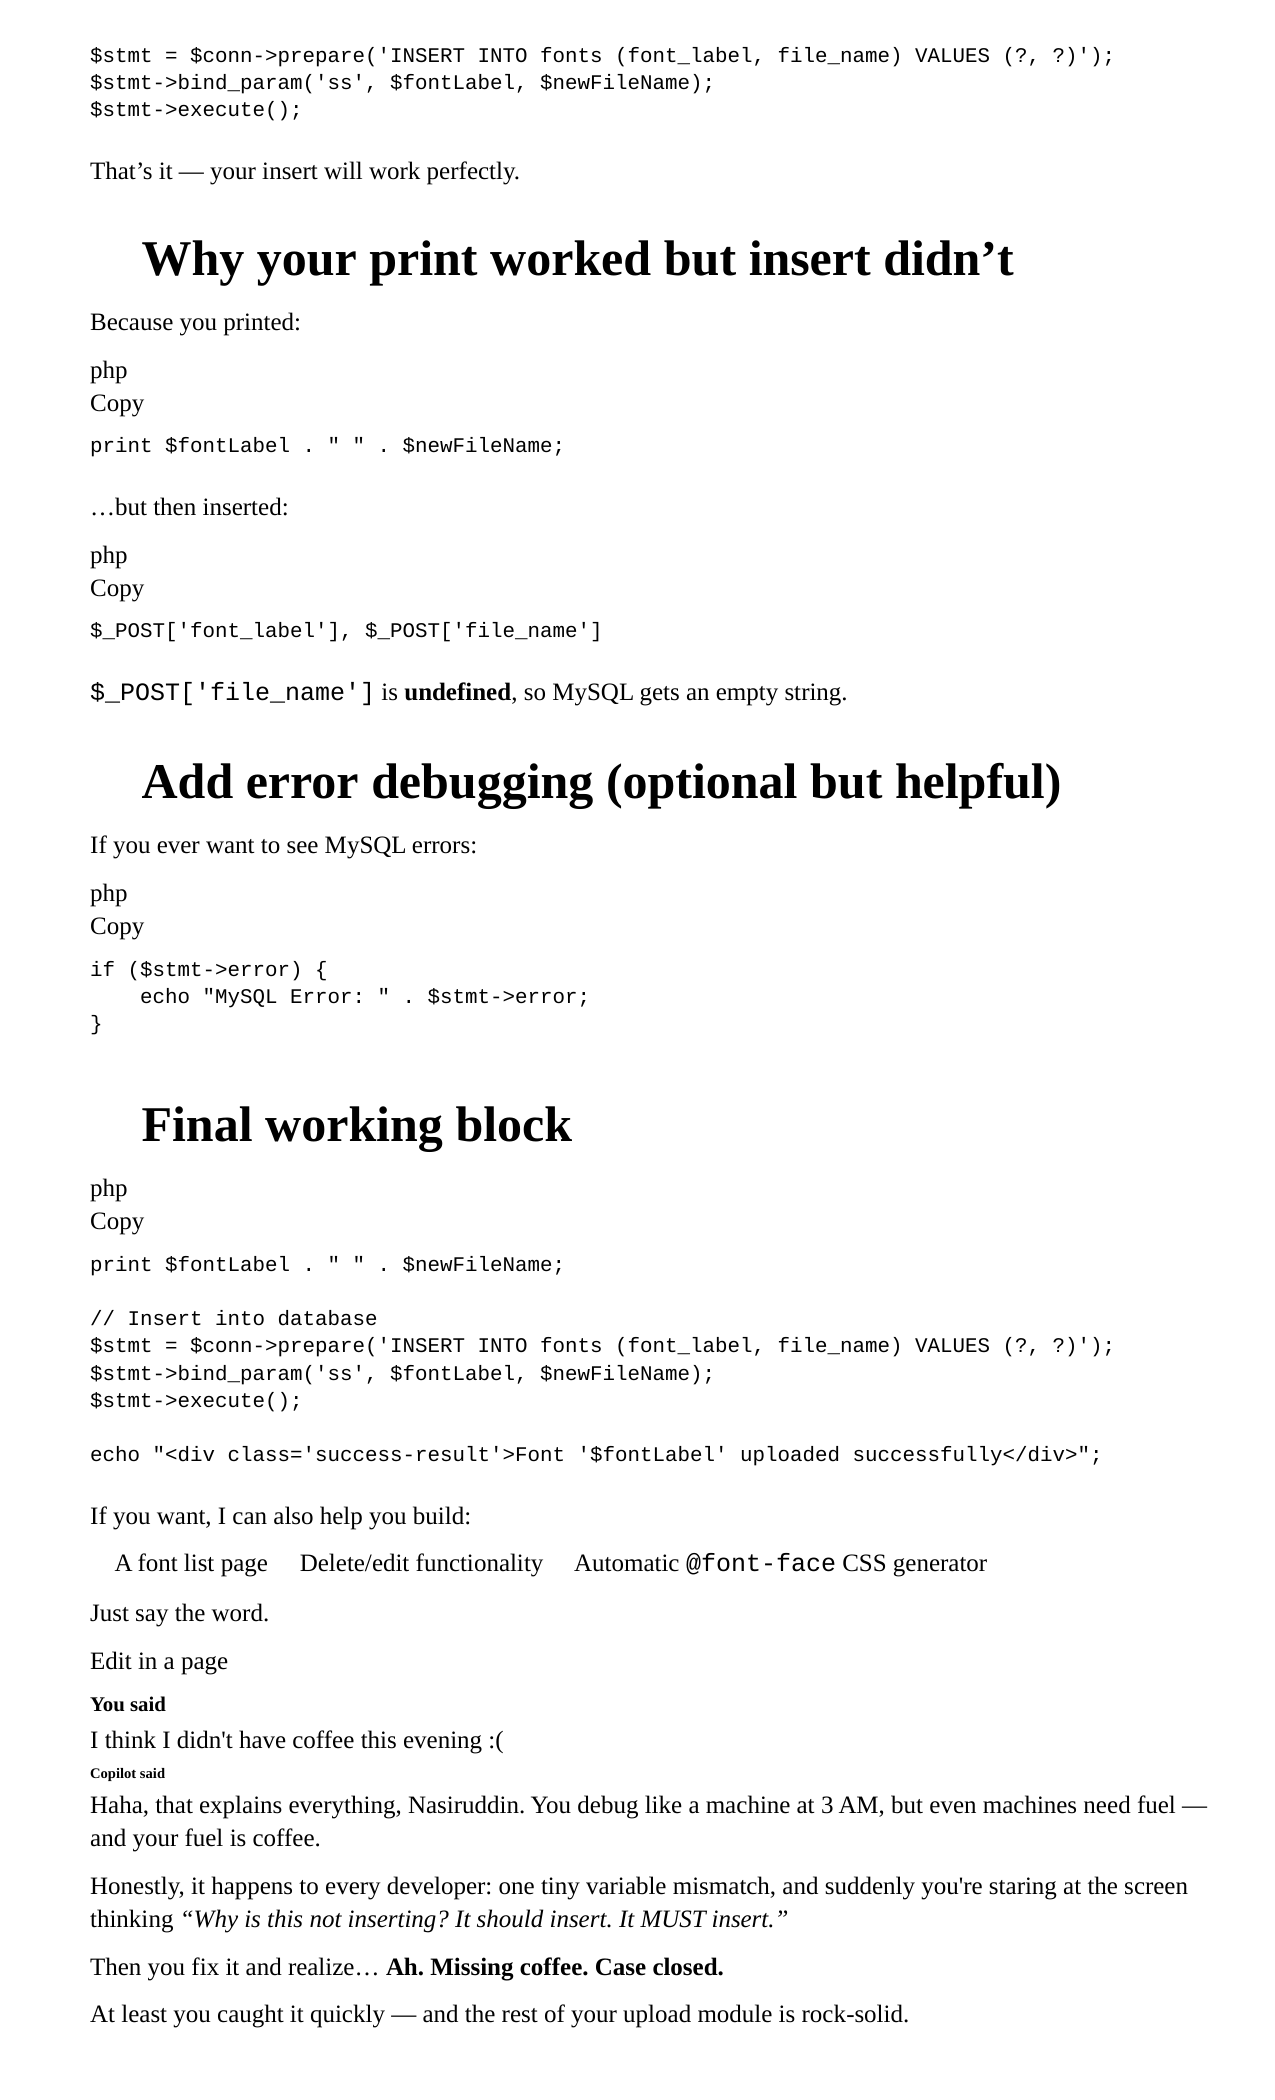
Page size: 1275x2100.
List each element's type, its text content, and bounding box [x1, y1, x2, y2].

text Edit in a page [90, 1646, 1230, 1675]
text // Insert into database [90, 1308, 1230, 1332]
text $stmt->bind_param('ss', $fontLabel, $newFileName); [90, 72, 1230, 96]
text $_POST['font_label'], $_POST['file_name'] [90, 620, 1230, 644]
text At least you caught it quickly — and the rest of your upload module is rock‑solid. [90, 1999, 1230, 2028]
text Copy [90, 573, 1230, 601]
text $_POST['file_name'] is undefined, so MySQL gets an empty string. [90, 677, 1230, 708]
text $stmt = $conn->prepare('INSERT INTO fonts (font_label, file_name) VALUES (?, ?)'); [90, 1336, 1230, 1359]
text If you ever want to see MySQL errors: [90, 831, 1230, 859]
text $stmt->execute(); [90, 1390, 1230, 1413]
text echo "MySQL Error: " . $stmt->error; [90, 986, 1230, 1009]
text print $fontLabel . " " . $newFileName; [90, 435, 1230, 459]
text php [90, 540, 1230, 568]
text $stmt = $conn->prepare('INSERT INTO fonts (font_label, file_name) VALUES (?, ?)'); [90, 45, 1230, 69]
text php [90, 1173, 1230, 1202]
text Haha, that explains everything, Nasiruddin. You debug like a machine at 3 AM, but even machines need fuel — and your fuel is coffee. [90, 1790, 1230, 1852]
text I think I didn't have coffee this evening :( [90, 1726, 1230, 1754]
subtitle Copilot said [90, 1765, 1230, 1782]
text Copy [90, 1206, 1230, 1235]
text echo "<div class='success-result'>Font '$fontLabel' uploaded successfully</div>"; [90, 1444, 1230, 1468]
text ✅ A font list page ✅ Delete/edit functionality ✅ Automatic @font-face CSS generator [90, 1548, 1230, 1579]
text Copy [90, 911, 1230, 940]
text php [90, 355, 1230, 383]
text That’s it — your insert will work perfectly. [90, 156, 1230, 185]
subtitle ✅ Why your print worked but insert didn’t [90, 229, 1230, 286]
text …but then inserted: [90, 492, 1230, 521]
text Because you printed: [90, 307, 1230, 336]
text } [90, 1013, 1230, 1037]
text php [90, 878, 1230, 907]
text print $fontLabel . " " . $newFileName; [90, 1254, 1230, 1278]
subtitle You said [90, 1692, 1230, 1716]
subtitle ✅ Final working block [90, 1095, 1230, 1152]
subtitle ✅ Add error debugging (optional but helpful) [90, 752, 1230, 809]
text Then you fix it and realize… Ah. Missing coffee. Case closed. [90, 1952, 1230, 1980]
text Honestly, it happens to every developer: one tiny variable mismatch, and suddenly you're staring at the screen thinking “Why is this not inserting? It should insert. It MUST insert.” [90, 1871, 1230, 1933]
text If you want, I can also help you build: [90, 1501, 1230, 1530]
text $stmt->bind_param('ss', $fontLabel, $newFileName); [90, 1363, 1230, 1386]
text Copy [90, 388, 1230, 417]
text $stmt->execute(); [90, 99, 1230, 123]
text Just say the word. [90, 1598, 1230, 1627]
text if ($stmt->error) { [90, 959, 1230, 982]
